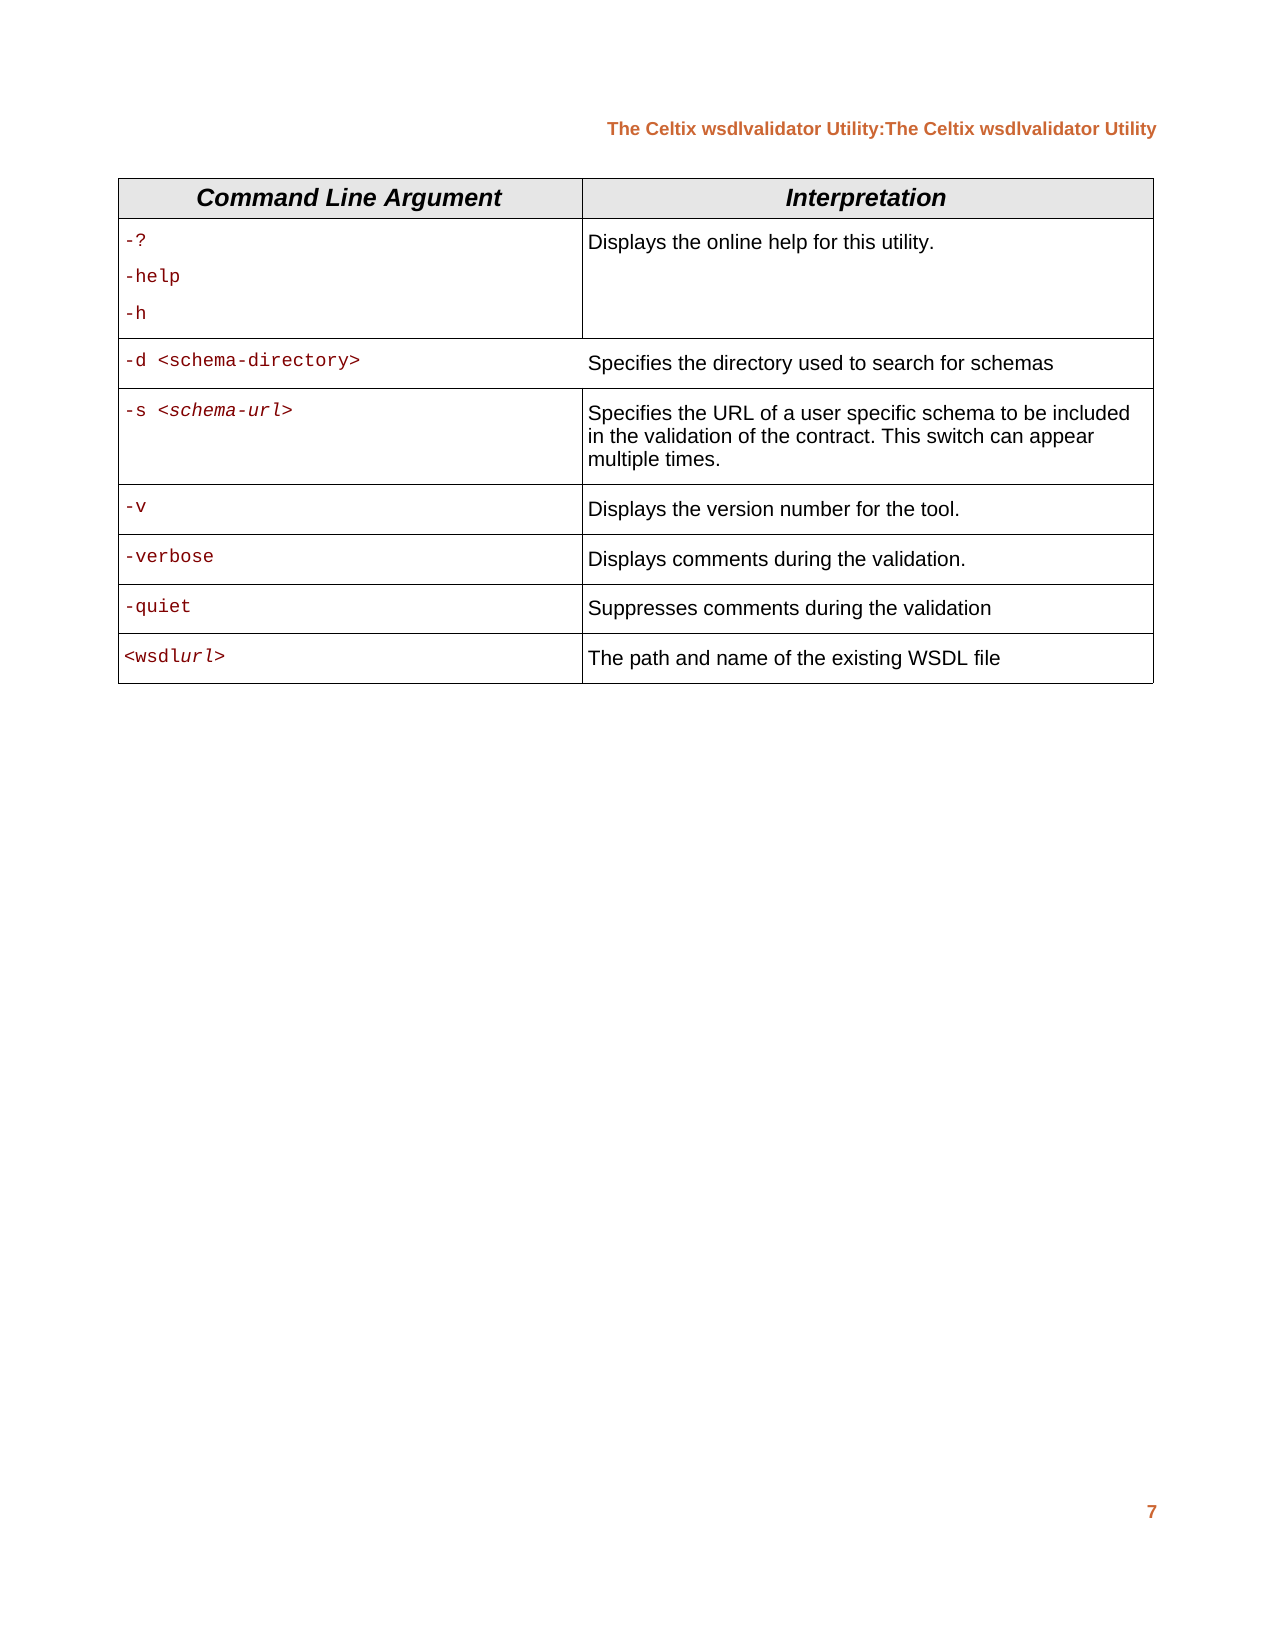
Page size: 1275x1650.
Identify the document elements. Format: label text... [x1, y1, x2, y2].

table_cell Specifies the directory used to search for schemas [582, 339, 1153, 388]
table_cell Suppresses comments during the validation [583, 585, 1153, 633]
table_cell Displays the online help for this utility. [583, 219, 1153, 338]
table_cell <wsdlurl> [119, 634, 582, 683]
table_cell Specifies the URL of a user specific schema to be included in the validation of the contract. This switch can appear multiple times. [583, 389, 1153, 484]
table_cell The path and name of the existing WSDL file [583, 634, 1153, 683]
table_cell Displays comments during the validation. [583, 535, 1153, 583]
table_cell -d <schema-directory> [119, 339, 582, 388]
table_cell -v [119, 485, 582, 534]
table_header Command Line Argument [119, 179, 582, 218]
table_cell -s <schema-url> [119, 389, 582, 484]
table_header Interpretation [583, 179, 1153, 218]
table_cell Displays the version number for the tool. [583, 485, 1153, 534]
table_cell -verbose [119, 535, 582, 583]
table_cell -quiet [119, 585, 582, 633]
table_cell -? -help -h [119, 219, 582, 338]
